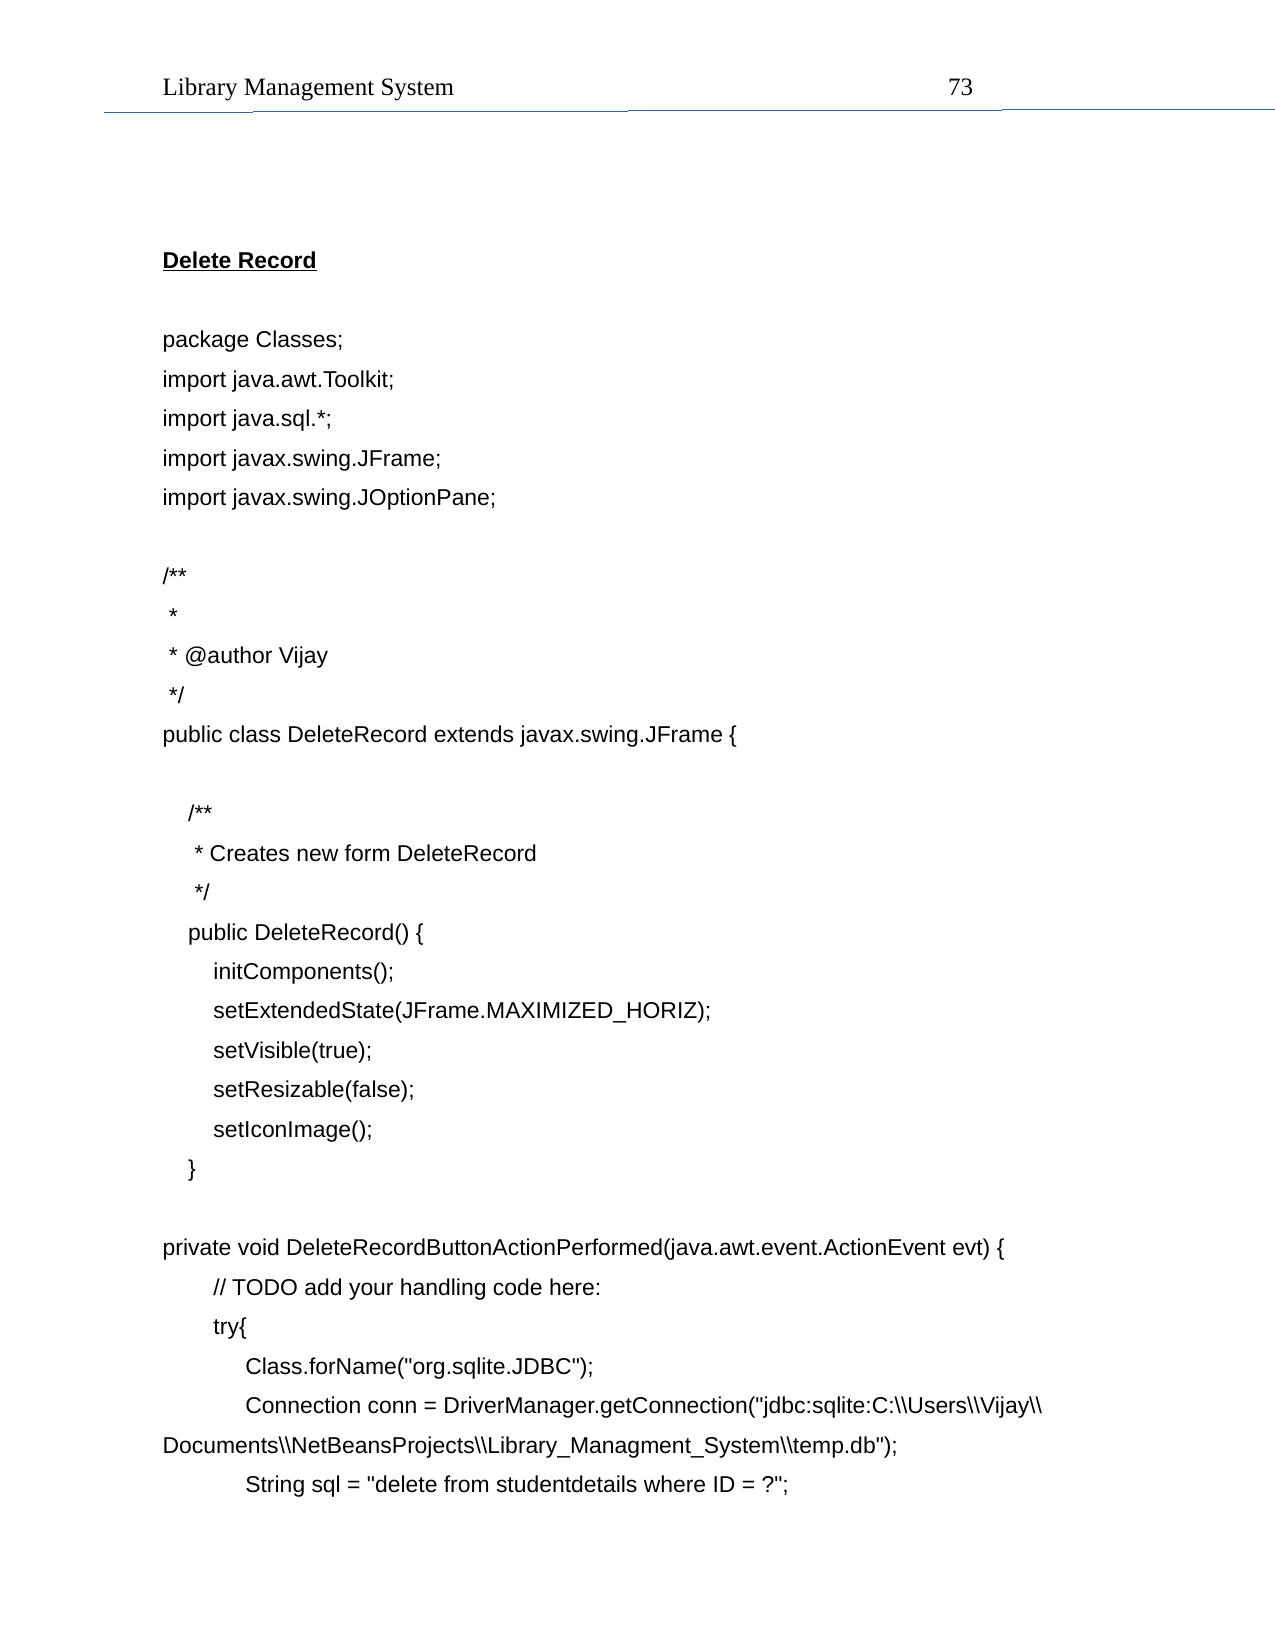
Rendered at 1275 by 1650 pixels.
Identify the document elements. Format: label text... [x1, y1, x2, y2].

text public class DeleteRecord extends javax.swing.JFrame { [162, 721, 1119, 747]
text setIconImage(); [162, 1116, 1119, 1142]
text */ [162, 682, 1119, 708]
text try{ [162, 1313, 1119, 1340]
text String sql = "delete from studentdetails where ID = ?"; [162, 1471, 1119, 1498]
text // TODO add your handling code here: [162, 1274, 1119, 1300]
text Connection conn = DriverManager.getConnection("jdbc:sqlite:C:\\Users\\Vijay\\Documents\\NetBeansProjects\\Library_Managment_System\\temp.db"); [162, 1392, 1119, 1458]
text import java.awt.Toolkit; [162, 366, 1119, 392]
text setExtendedState(JFrame.MAXIMIZED_HORIZ); [162, 997, 1119, 1024]
text public DeleteRecord() { [162, 918, 1119, 945]
text package Classes; [162, 326, 1119, 353]
text import javax.swing.JFrame; [162, 445, 1119, 471]
text } [162, 1155, 1119, 1182]
text Delete Record [162, 247, 1119, 274]
text initComponents(); [162, 958, 1119, 984]
text private void DeleteRecordButtonActionPerformed(java.awt.event.ActionEvent evt) { [162, 1234, 1119, 1261]
text * Creates new form DeleteRecord [162, 839, 1119, 866]
text import javax.swing.JOptionPane; [162, 484, 1119, 511]
text */ [162, 879, 1119, 905]
text /** [162, 800, 1119, 826]
text import java.sql.*; [162, 405, 1119, 432]
text * @author Vijay [162, 642, 1119, 668]
text /** [162, 563, 1119, 589]
text Class.forName("org.sqlite.JDBC"); [162, 1353, 1119, 1379]
text setVisible(true); [162, 1037, 1119, 1063]
text setResizable(false); [162, 1076, 1119, 1103]
text * [162, 603, 1119, 629]
